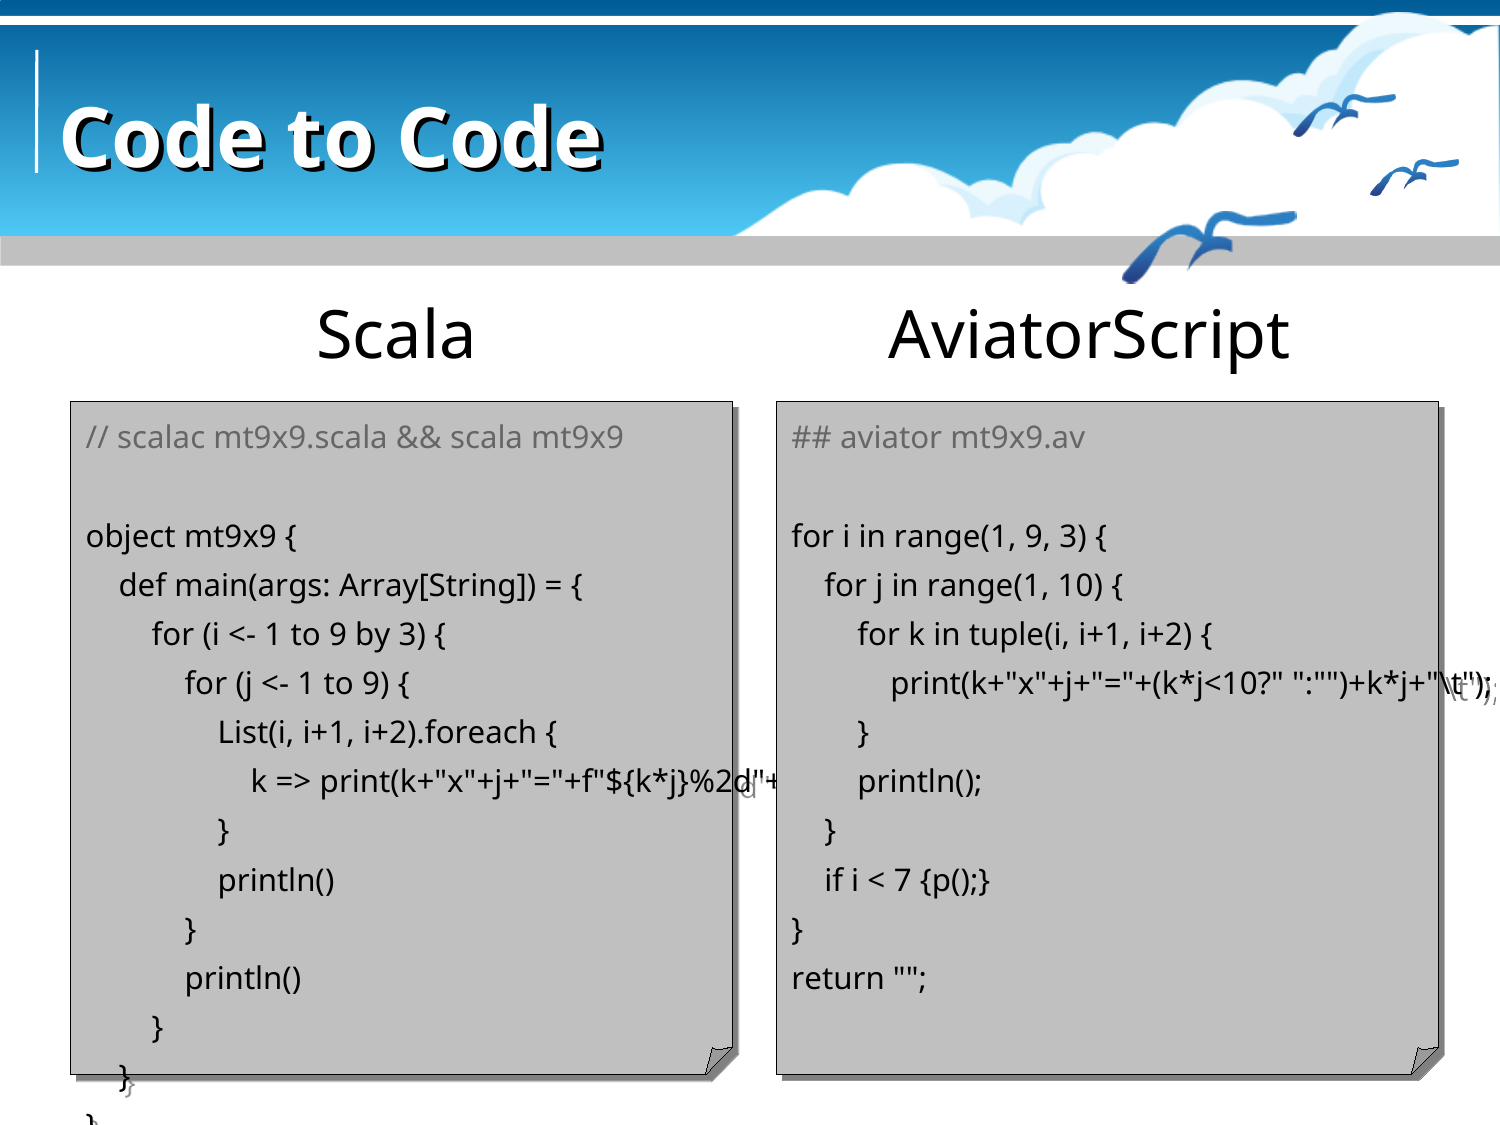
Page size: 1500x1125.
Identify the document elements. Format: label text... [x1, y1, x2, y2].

text_box Scala [301, 283, 526, 388]
text_box // scalac mt9x9.scala && scala mt9x9 object mt9x9 { def main(args: Array[String]) = { for (i <- 1 to 9 by 3) { for (j <- 1 to 9) { List(i, i+1, i+2).foreach { k => print(k+"x"+j+"="+f"${k*j}%2d"+"\t") } println() } println() } } } [70, 401, 733, 1075]
text_box ## aviator mt9x9.av for i in range(1, 9, 3) { for j in range(1, 10) { for k in tuple(i, i+1, i+2) { print(k+"x"+j+"="+(k*j<10?" ":"")+k*j+"\t"); } println(); } if i < 7 {p();} } return ""; [776, 401, 1439, 1075]
text_box AviatorScript [874, 283, 1388, 388]
picture [730, 12, 1500, 283]
title Code to Code [59, 86, 1465, 186]
